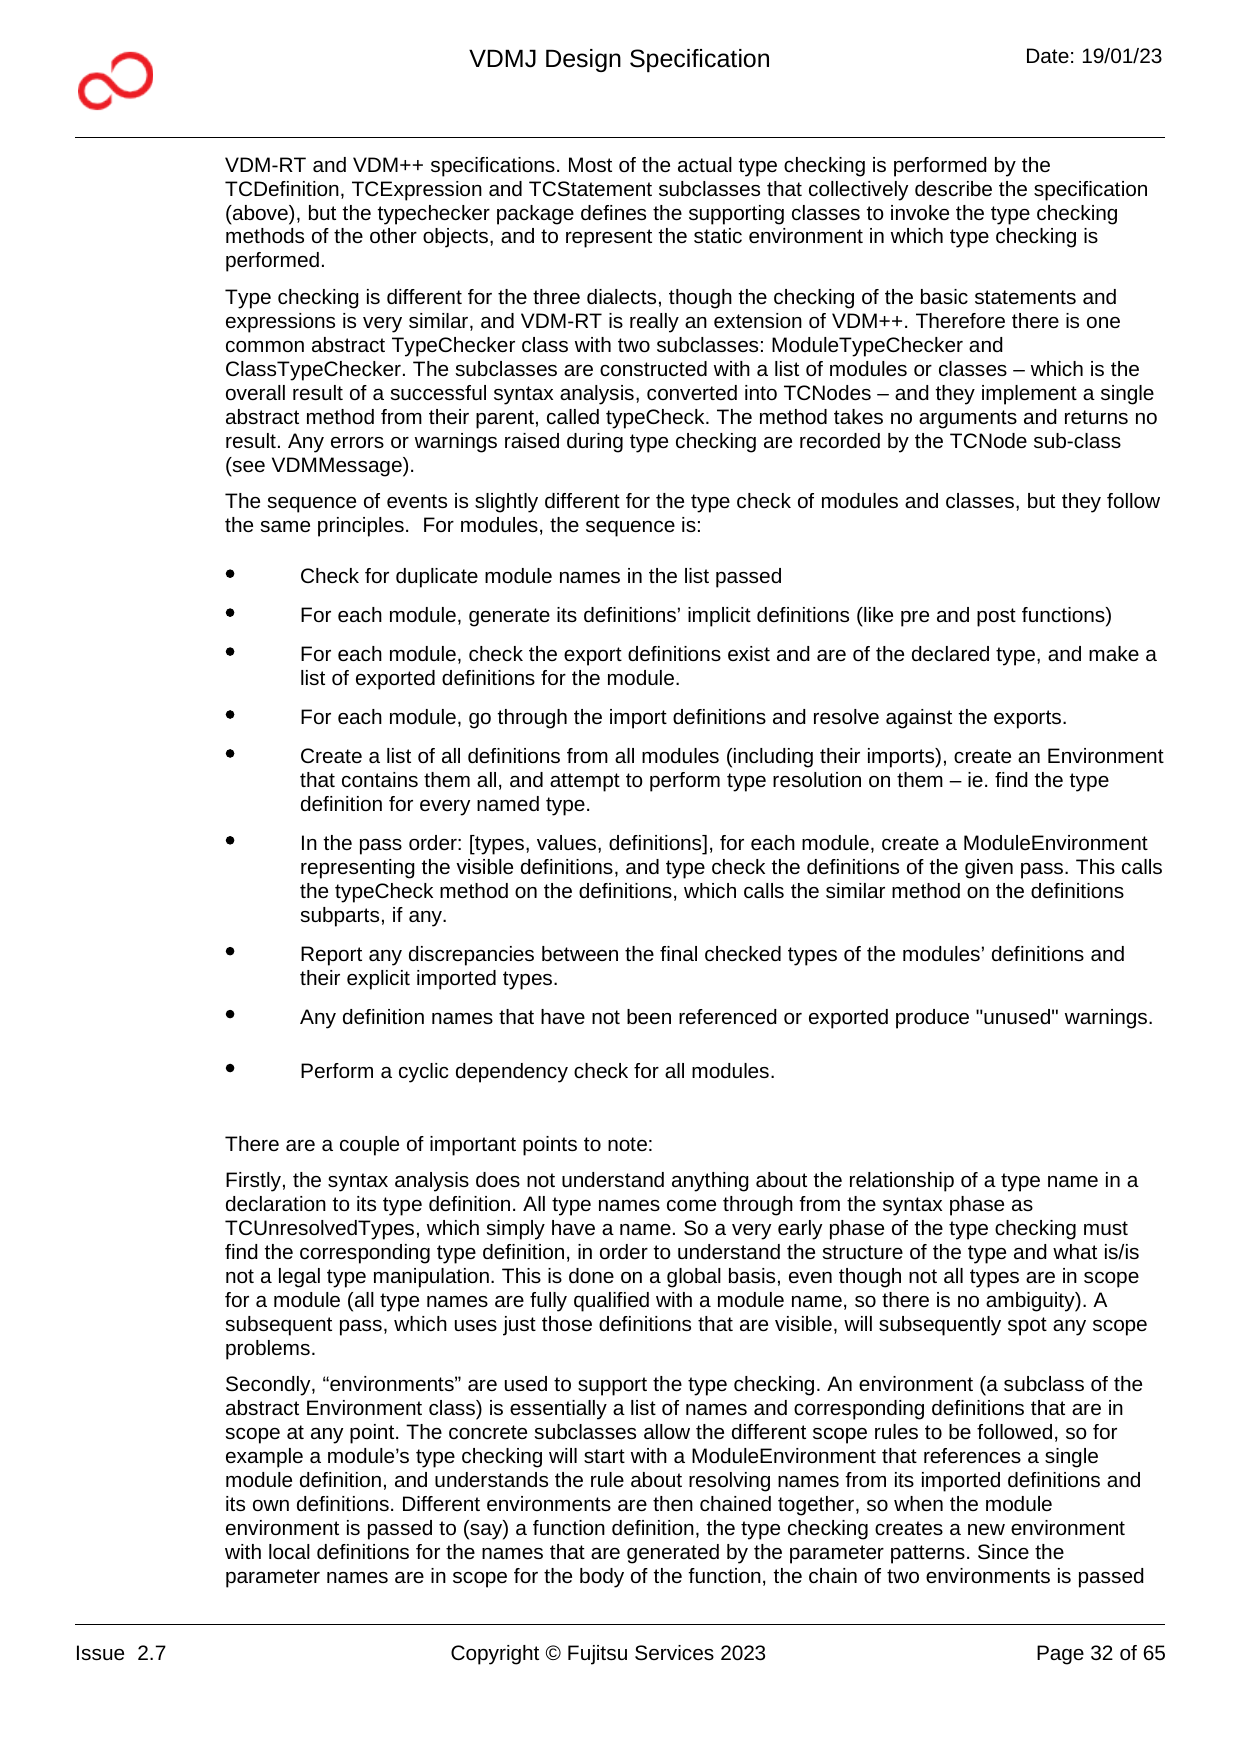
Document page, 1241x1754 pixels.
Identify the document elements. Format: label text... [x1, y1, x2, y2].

list For each module, generate its definitions’ implicit definitions (like pre and post functions) [225, 604, 1165, 628]
list Check for duplicate module names in the list passed [225, 565, 1165, 589]
text Firstly, the syntax analysis does not understand anything about the relationship of a type name in a declaration to its type definition. All type names come through from the syntax phase as TCUnresolvedTypes, which simply have a name. So a very early phase of the type checking must find the corresponding type definition, in order to understand the structure of the type and what is/is not a legal type manipulation. This is done on a global basis, even though not all types are in scope for a module (all type names are fully qualified with a module name, so there is no ambiguity). A subsequent pass, which uses just those definitions that are visible, will subsequently spot any scope problems. [225, 1168, 1165, 1360]
text VDM-RT and VDM++ specifications. Most of the actual type checking is performed by the TCDefinition, TCExpression and TCStatement subclasses that collectively describe the specification (above), but the typechecker package defines the supporting classes to invoke the type checking methods of the other objects, and to represent the static environment in which type checking is performed. [225, 153, 1165, 273]
list Perform a cyclic dependency check for all modules. [225, 1059, 1165, 1083]
list Report any discrepancies between the final checked types of the modules’ definitions and their explicit imported types. [225, 942, 1165, 990]
text Type checking is different for the three dialects, though the checking of the basic statements and expressions is very similar, and VDM-RT is really an extension of VDM++. Therefore there is one common abstract TypeChecker class with two subclasses: ModuleTypeChecker and ClassTypeChecker. The subclasses are constructed with a list of modules or classes – which is the overall result of a successful syntax analysis, converted into TCNodes – and they implement a single abstract method from their parent, called typeCheck. The method takes no arguments and returns no result. Any errors or warnings raised during type checking are recorded by the TCNode sub-class (see VDMMessage). [225, 285, 1165, 477]
text There are a couple of important points to note: [225, 1132, 1165, 1156]
text The sequence of events is slightly different for the type check of modules and classes, but they follow the same principles. For modules, the sequence is: [225, 489, 1165, 537]
list Create a list of all definitions from all modules (including their imports), create an Environment that contains them all, and attempt to perform type resolution on them – ie. find the type definition for every named type. [225, 744, 1165, 816]
list For each module, go through the import definitions and resolve against the exports. [225, 706, 1165, 729]
text Secondly, “environments” are used to support the type checking. An environment (a subclass of the abstract Environment class) is essentially a list of names and corresponding definitions that are in scope at any point. The concrete subclasses allow the different scope rules to be followed, so for example a module’s type checking will start with a ModuleEnvironment that references a single module definition, and understands the rule about resolving names from its imported definitions and its own definitions. Different environments are then chained together, so when the module environment is passed to (say) a function definition, the type checking creates a new environment with local definitions for the names that are generated by the parameter patterns. Since the parameter names are in scope for the body of the function, the chain of two environments is passed [225, 1373, 1165, 1588]
picture [78, 44, 153, 120]
list In the pass order: [types, values, definitions], for each module, create a ModuleEnvironment representing the visible definitions, and type check the definitions of the given pass. This calls the typeCheck method on the definitions, which calls the similar method on the definitions subparts, if any. [225, 831, 1165, 927]
list For each module, check the export definitions exist and are of the declared type, and make a list of exported definitions for the module. [225, 643, 1165, 691]
list Any definition names that have not been referenced or exported produce "unused" warnings. [225, 1005, 1165, 1029]
